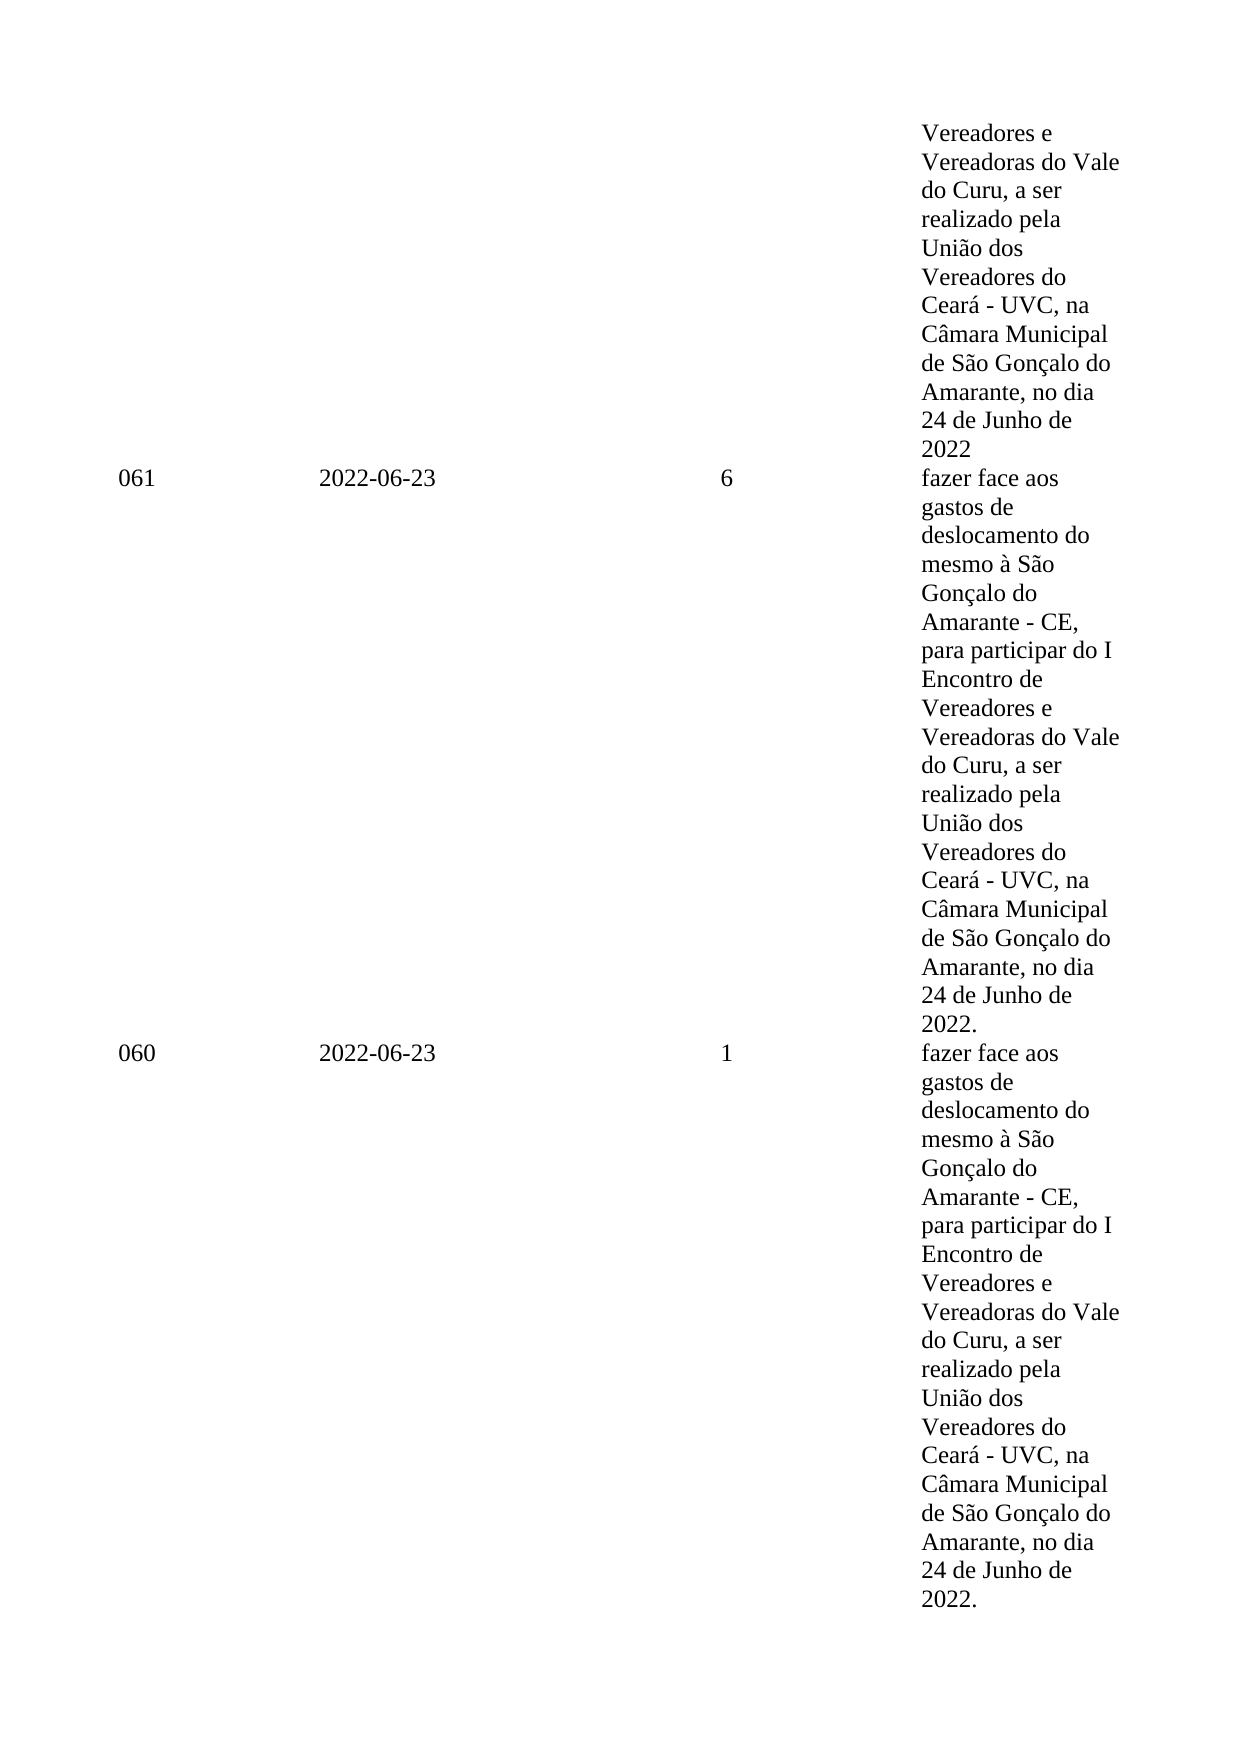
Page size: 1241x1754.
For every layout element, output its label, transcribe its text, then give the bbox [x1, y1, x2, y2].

table_cell [720, 118, 921, 463]
table_cell 060 [118, 1038, 319, 1613]
table_cell [319, 118, 519, 463]
table_cell 6 [720, 463, 921, 1038]
table_cell [520, 463, 720, 1038]
table_cell [520, 118, 720, 463]
table_cell 1 [720, 1038, 921, 1613]
table_cell fazer face aos gastos de deslocamento do mesmo à São Gonçalo do Amarante - CE, para participar do I Encontro de Vereadores e Vereadoras do Vale do Curu, a ser realizado pela União dos Vereadores do Ceará - UVC, na Câmara Municipal de São Gonçalo do Amarante, no dia 24 de Junho de 2022. [921, 463, 1122, 1038]
table_cell 2022-06-23 [319, 463, 519, 1038]
table_cell 2022-06-23 [319, 1038, 519, 1613]
table_cell 061 [118, 463, 319, 1038]
table_cell fazer face aos gastos de deslocamento do mesmo à São Gonçalo do Amarante - CE, para participar do I Encontro de Vereadores e Vereadoras do Vale do Curu, a ser realizado pela União dos Vereadores do Ceará - UVC, na Câmara Municipal de São Gonçalo do Amarante, no dia 24 de Junho de 2022. [921, 1038, 1122, 1613]
table_cell [520, 1038, 720, 1613]
table_cell [118, 118, 319, 463]
table_cell Vereadores e Vereadoras do Vale do Curu, a ser realizado pela União dos Vereadores do Ceará - UVC, na Câmara Municipal de São Gonçalo do Amarante, no dia 24 de Junho de 2022 [921, 118, 1122, 463]
